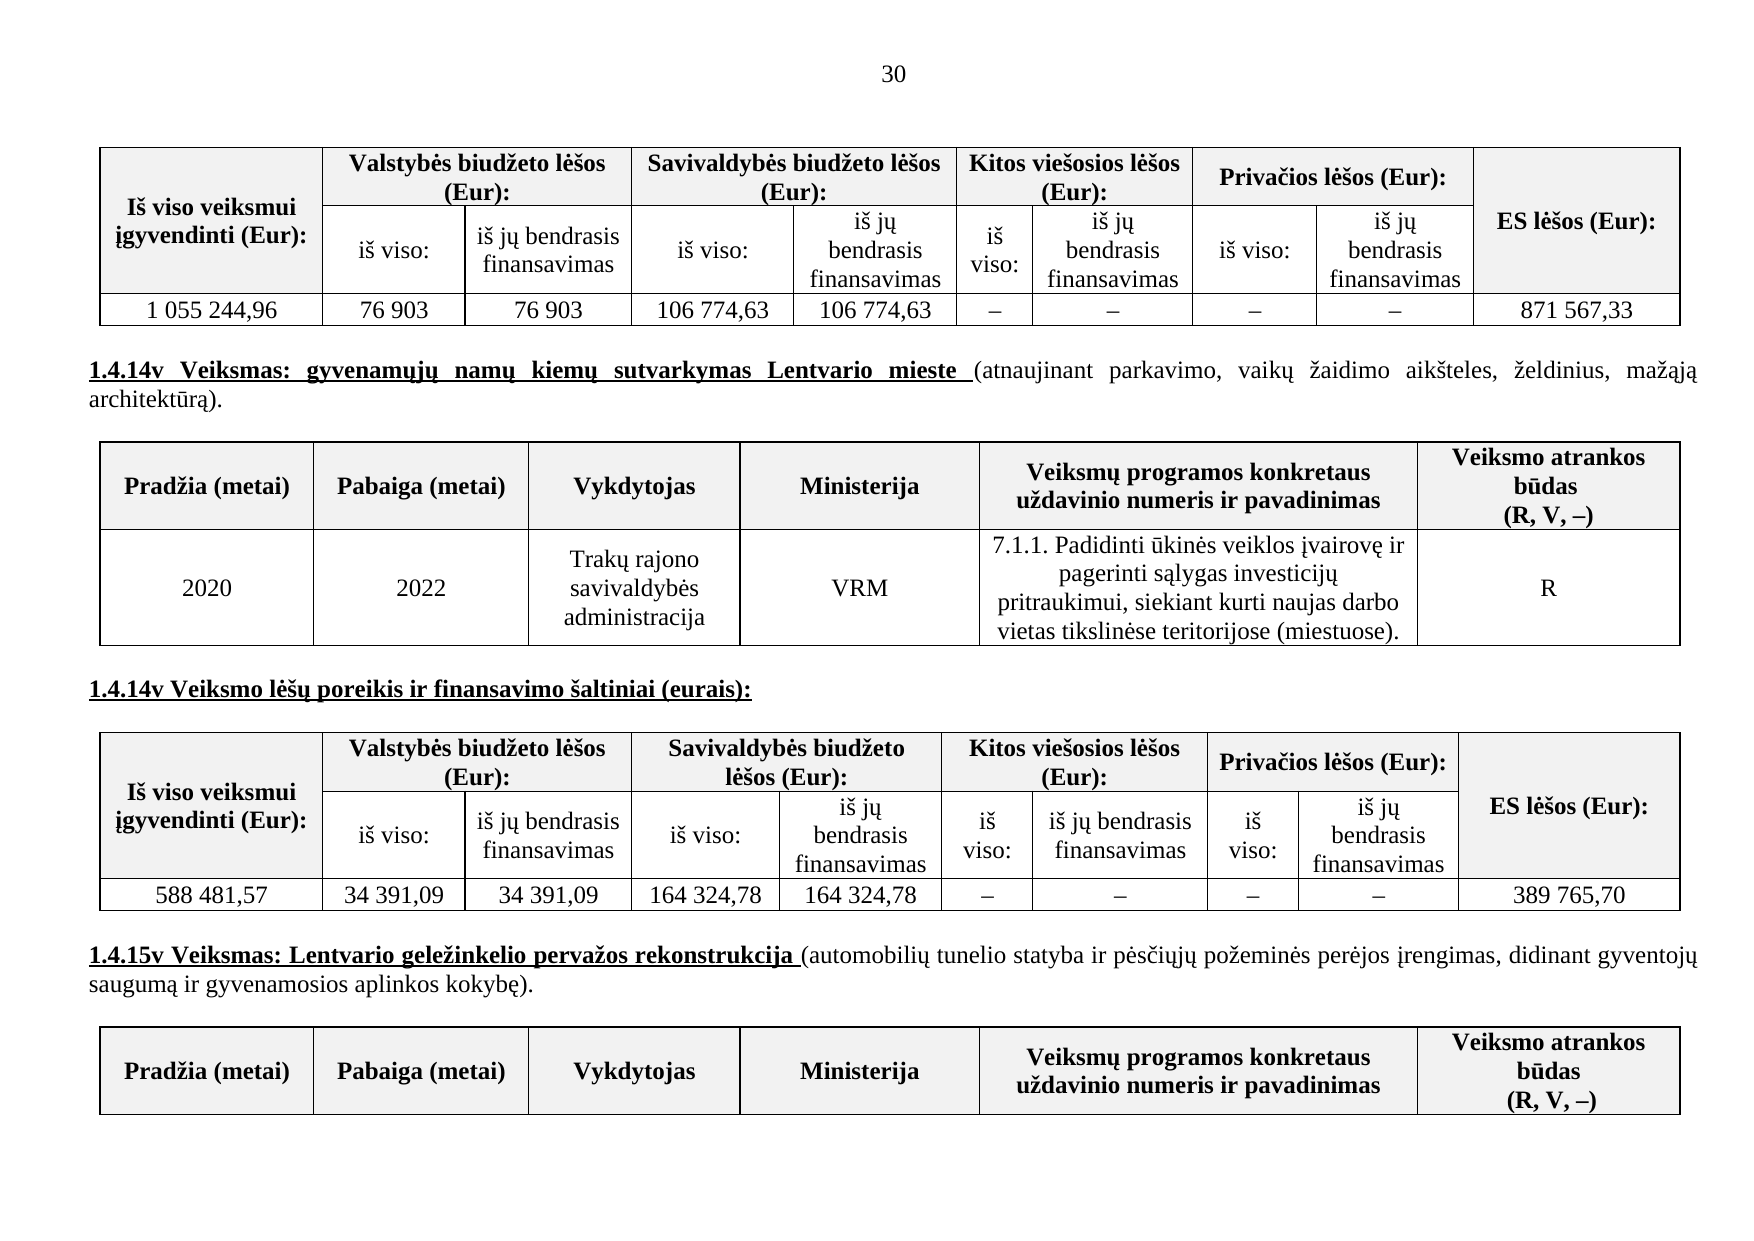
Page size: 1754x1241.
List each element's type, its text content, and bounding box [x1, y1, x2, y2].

text 1.4.14v Veiksmas: gyvenamųjų namų kiemų sutvarkymas Lentvario mieste (atnaujinant parkavimo, vaikų žaidimo aikšteles, želdinius, mažąją architektūrą). [89, 355, 1698, 413]
table_header Veiksmų programos konkretaus uždavinio numeris ir pavadinimas [980, 1028, 1417, 1114]
table_cell – [957, 294, 1032, 325]
table_cell – [942, 879, 1032, 910]
table_cell 106 774,63 [794, 294, 956, 325]
table_header Ministerija [741, 443, 979, 529]
table_cell 588 481,57 [101, 879, 322, 910]
table_cell 164 324,78 [780, 879, 941, 910]
table_header Pabaiga (metai) [314, 443, 528, 529]
table_cell iš viso: [957, 206, 1032, 293]
table_cell iš viso: [632, 206, 793, 293]
table_header Valstybės biudžeto lėšos (Eur): [323, 148, 631, 205]
table_cell iš viso: [632, 792, 779, 878]
table_cell 76 903 [466, 294, 631, 325]
table_cell iš viso: [1208, 792, 1298, 878]
table_cell iš viso: [1193, 206, 1316, 293]
table_header Iš viso veiksmui įgyvendinti (Eur): [101, 733, 322, 878]
table_cell iš jų bendrasis finansavimas [1033, 206, 1192, 293]
table_cell – [1193, 294, 1316, 325]
table_header Kitos viešosios lėšos (Eur): [942, 733, 1207, 791]
table_header Veiksmo atrankos būdas (R, V, –) [1418, 1028, 1679, 1114]
table_cell R [1418, 530, 1679, 645]
table_cell VRM [741, 530, 979, 645]
table_header ES lėšos (Eur): [1474, 148, 1679, 293]
table_header ES lėšos (Eur): [1459, 733, 1679, 878]
table_header Privačios lėšos (Eur): [1193, 148, 1473, 205]
table_cell iš jų bendrasis finansavimas [1033, 792, 1207, 878]
text 1.4.15v Veiksmas: Lentvario geležinkelio pervažos rekonstrukcija (automobilių tunelio statyba ir pėsčiųjų požeminės perėjos įrengimas, didinant gyventojų saugumą ir gyvenamosios aplinkos kokybę). [89, 940, 1698, 998]
table_cell 1 055 244,96 [101, 294, 322, 325]
table_header Pradžia (metai) [101, 443, 313, 529]
table_cell Trakų rajono savivaldybės administracija [529, 530, 739, 645]
table_cell iš jų bendrasis finansavimas [794, 206, 956, 293]
table_cell – [1299, 879, 1458, 910]
table_header Vykdytojas [529, 443, 739, 529]
table_cell 34 391,09 [323, 879, 464, 910]
table_header Savivaldybės biudžeto lėšos (Eur): [632, 148, 956, 205]
table_cell iš jų bendrasis finansavimas [1299, 792, 1458, 878]
table_cell 389 765,70 [1459, 879, 1679, 910]
table_cell iš jų bendrasis finansavimas [466, 206, 631, 293]
table_cell – [1317, 294, 1473, 325]
table_cell – [1208, 879, 1298, 910]
table_cell 106 774,63 [632, 294, 793, 325]
table_cell – [1033, 879, 1207, 910]
table_header Veiksmo atrankos būdas (R, V, –) [1418, 443, 1679, 529]
table_header Privačios lėšos (Eur): [1208, 733, 1458, 791]
table_header Iš viso veiksmui įgyvendinti (Eur): [101, 148, 322, 293]
table_cell iš jų bendrasis finansavimas [466, 792, 631, 878]
table_cell 2020 [101, 530, 313, 645]
table_cell 164 324,78 [632, 879, 779, 910]
text 1.4.14v Veiksmo lėšų poreikis ir finansavimo šaltiniai (eurais): [89, 674, 1698, 703]
table_cell 7.1.1. Padidinti ūkinės veiklos įvairovę ir pagerinti sąlygas investicijų pritraukimui, siekiant kurti naujas darbo vietas tikslinėse teritorijose (miestuose). [980, 530, 1417, 645]
table_cell iš jų bendrasis finansavimas [780, 792, 941, 878]
table_cell iš viso: [323, 792, 464, 878]
table_header Valstybės biudžeto lėšos (Eur): [323, 733, 631, 791]
table_cell iš viso: [942, 792, 1032, 878]
table_header Kitos viešosios lėšos (Eur): [957, 148, 1192, 205]
table_cell – [1033, 294, 1192, 325]
table_header Pabaiga (metai) [314, 1028, 528, 1114]
table_cell 871 567,33 [1474, 294, 1679, 325]
table_header Vykdytojas [529, 1028, 739, 1114]
table_header Ministerija [741, 1028, 979, 1114]
table_cell 2022 [314, 530, 528, 645]
table_cell iš viso: [323, 206, 464, 293]
table_header Veiksmų programos konkretaus uždavinio numeris ir pavadinimas [980, 443, 1417, 529]
table_cell iš jų bendrasis finansavimas [1317, 206, 1473, 293]
table_cell 76 903 [323, 294, 464, 325]
table_header Savivaldybės biudžeto lėšos (Eur): [632, 733, 941, 791]
table_cell 34 391,09 [466, 879, 631, 910]
table_header Pradžia (metai) [101, 1028, 313, 1114]
